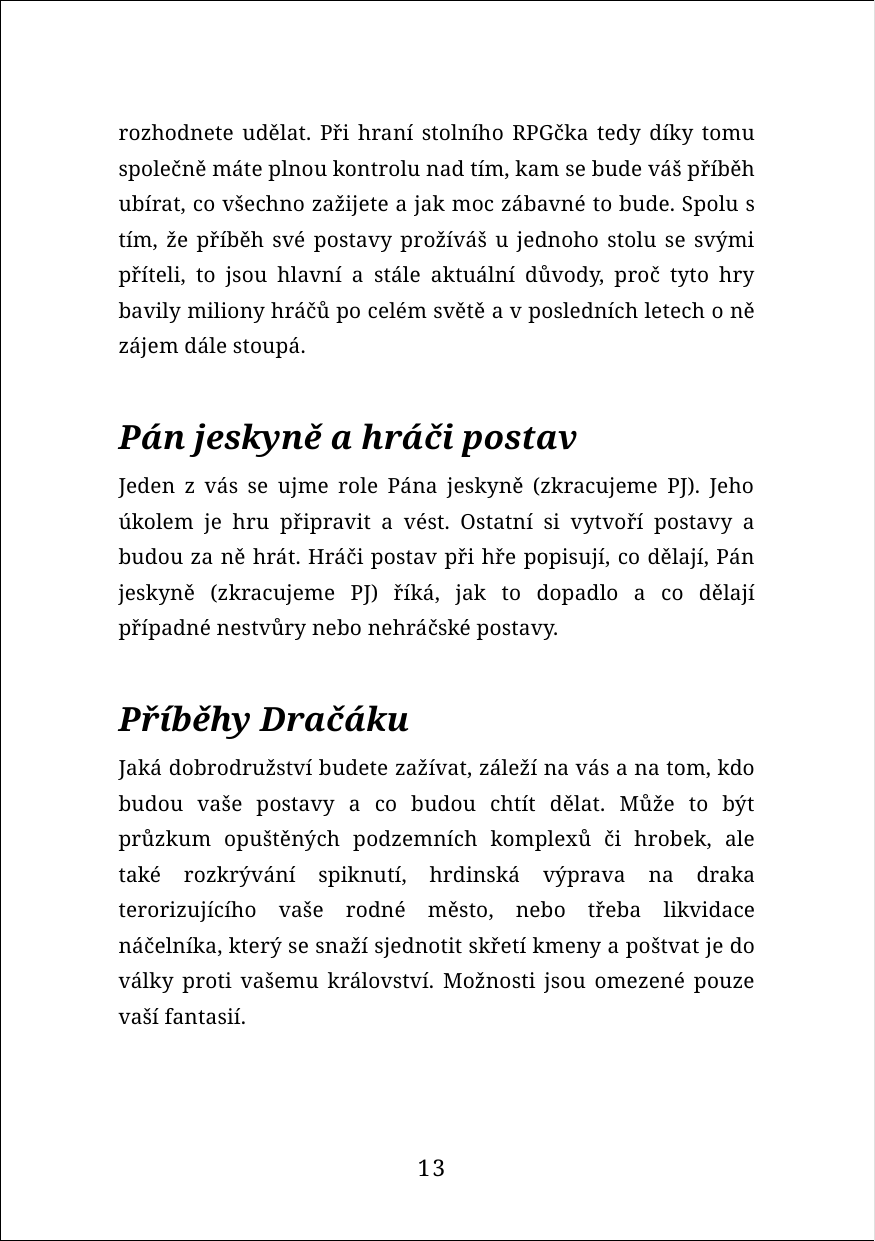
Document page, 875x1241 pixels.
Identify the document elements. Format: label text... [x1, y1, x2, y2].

subtitle Pán jeskyně a hráči postav [118, 414, 756, 459]
text rozhodnete udělat. Při hraní stolního RPGčka tedy díky tomu společně máte plnou kontrolu nad tím, kam se bude váš příběh ubírat, co všechno zažijete a jak moc zábavné to bude. Spolu s tím, že příběh své postavy prožíváš u jednoho stolu se svými příteli, to jsou hlavní a stále aktuální důvody, proč tyto hry bavily miliony hráčů po celém světě a v posledních letech o ně zájem dále stoupá. [118, 118, 756, 360]
subtitle Příběhy Dračáku [118, 696, 756, 742]
text Jeden z vás se ujme role Pána jeskyně (zkracujeme PJ). Jeho úkolem je hru připravit a vést. Ostatní si vytvoří postavy a budou za ně hrát. Hráči postav při hře popisují, co dělají, Pán jeskyně (zkracujeme PJ) říká, jak to dopadlo a co dělají případné nestvůry nebo nehráčské postavy. [118, 471, 756, 642]
text Jaká dobrodružství budete zažívat, záleží na vás a na tom, kdo budou vaše postavy a co budou chtít dělat. Může to být průzkum opuštěných podzemních komplexů či hrobek, ale také rozkrývání spiknutí, hrdinská výprava na draka terorizujícího vaše rodné město, nebo třeba likvidace náčelníka, který se snaží sjednotit skřetí kmeny a poštvat je do války proti vašemu království. Možnosti jsou omezené pouze vaší fantasií. [118, 753, 756, 1031]
